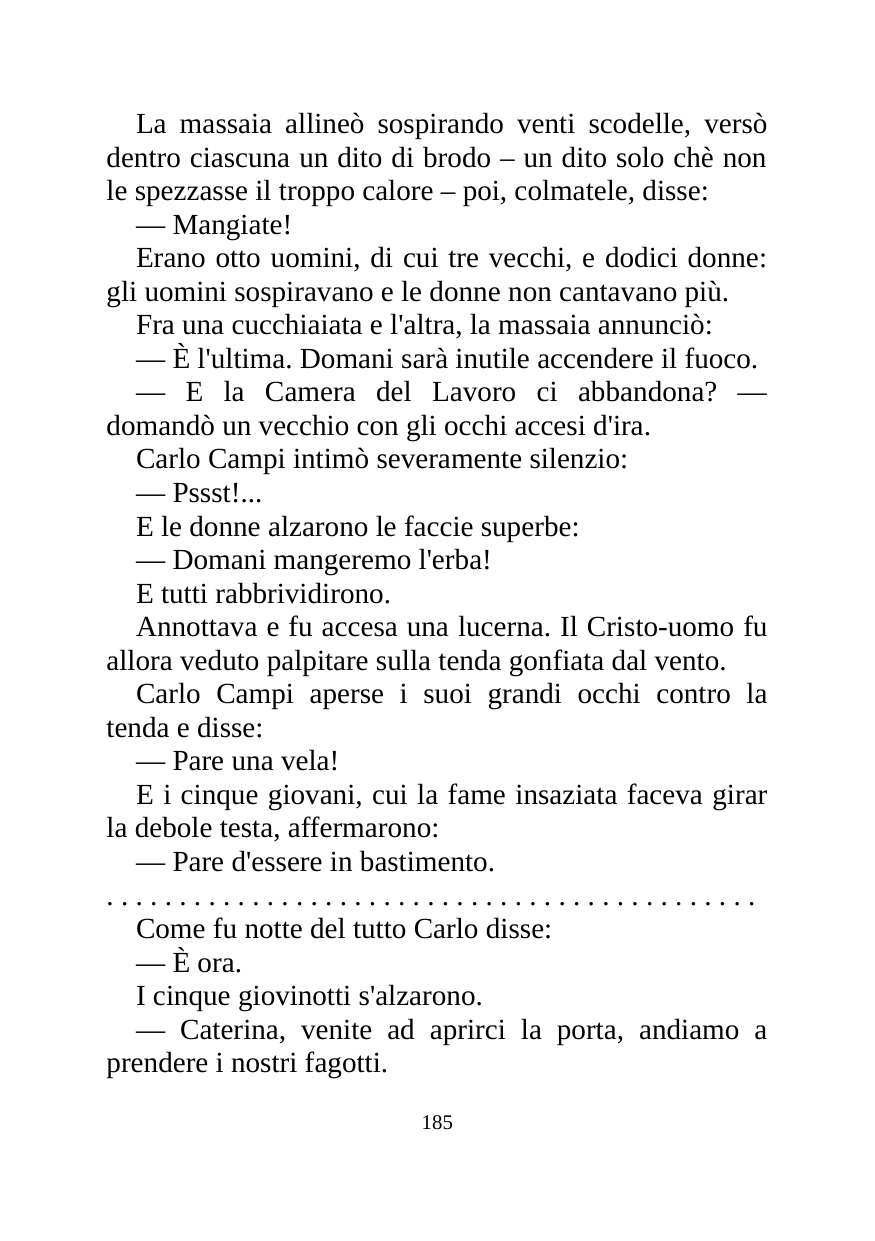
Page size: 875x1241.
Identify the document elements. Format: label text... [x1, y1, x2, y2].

text — È ora. [106, 945, 768, 978]
text E le donne alzarono le faccie superbe: [106, 509, 768, 542]
text — Pare una vela! [106, 743, 768, 777]
text — Caterina, venite ad aprirci la porta, andiamo a prendere i nostri fagotti. [106, 1012, 768, 1079]
text Carlo Campi intimò severamente silenzio: [106, 442, 768, 475]
text Fra una cucchiaiata e l'altra, la massaia annunciò: [106, 307, 768, 341]
text I cinque giovinotti s'alzarono. [106, 978, 768, 1012]
text E tutti rabbrividirono. [106, 576, 768, 609]
text E i cinque giovani, cui la fame insaziata faceva girar la debole testa, affermarono: [106, 777, 768, 844]
text Come fu notte del tutto Carlo disse: [106, 911, 768, 945]
text La massaia allineò sospirando venti scodelle, versò dentro ciascuna un dito di brodo – un dito solo chè non le spezzasse il troppo calore – poi, colmatele, disse: [106, 106, 768, 207]
text Erano otto uomini, di cui tre vecchi, e dodici donne: gli uomini sospiravano e le donne non cantavano più. [106, 240, 768, 307]
text — Domani mangeremo l'erba! [106, 542, 768, 576]
text — Pare d'essere in bastimento. [106, 844, 768, 878]
text Carlo Campi aperse i suoi grandi occhi contro la tenda e disse: [106, 676, 768, 743]
text — Pssst!... [106, 475, 768, 509]
text — E la Camera del Lavoro ci abbandona? — domandò un vecchio con gli occhi accesi d'ira. [106, 374, 768, 442]
text . . . . . . . . . . . . . . . . . . . . . . . . . . . . . . . . . . . . . . . . . . . . . [106, 878, 768, 911]
text — È l'ultima. Domani sarà inutile accendere il fuoco. [106, 341, 768, 374]
text — Mangiate! [106, 207, 768, 240]
text Annottava e fu accesa una lucerna. Il Cristo-uomo fu allora veduto palpitare sulla tenda gonfiata dal vento. [106, 609, 768, 676]
